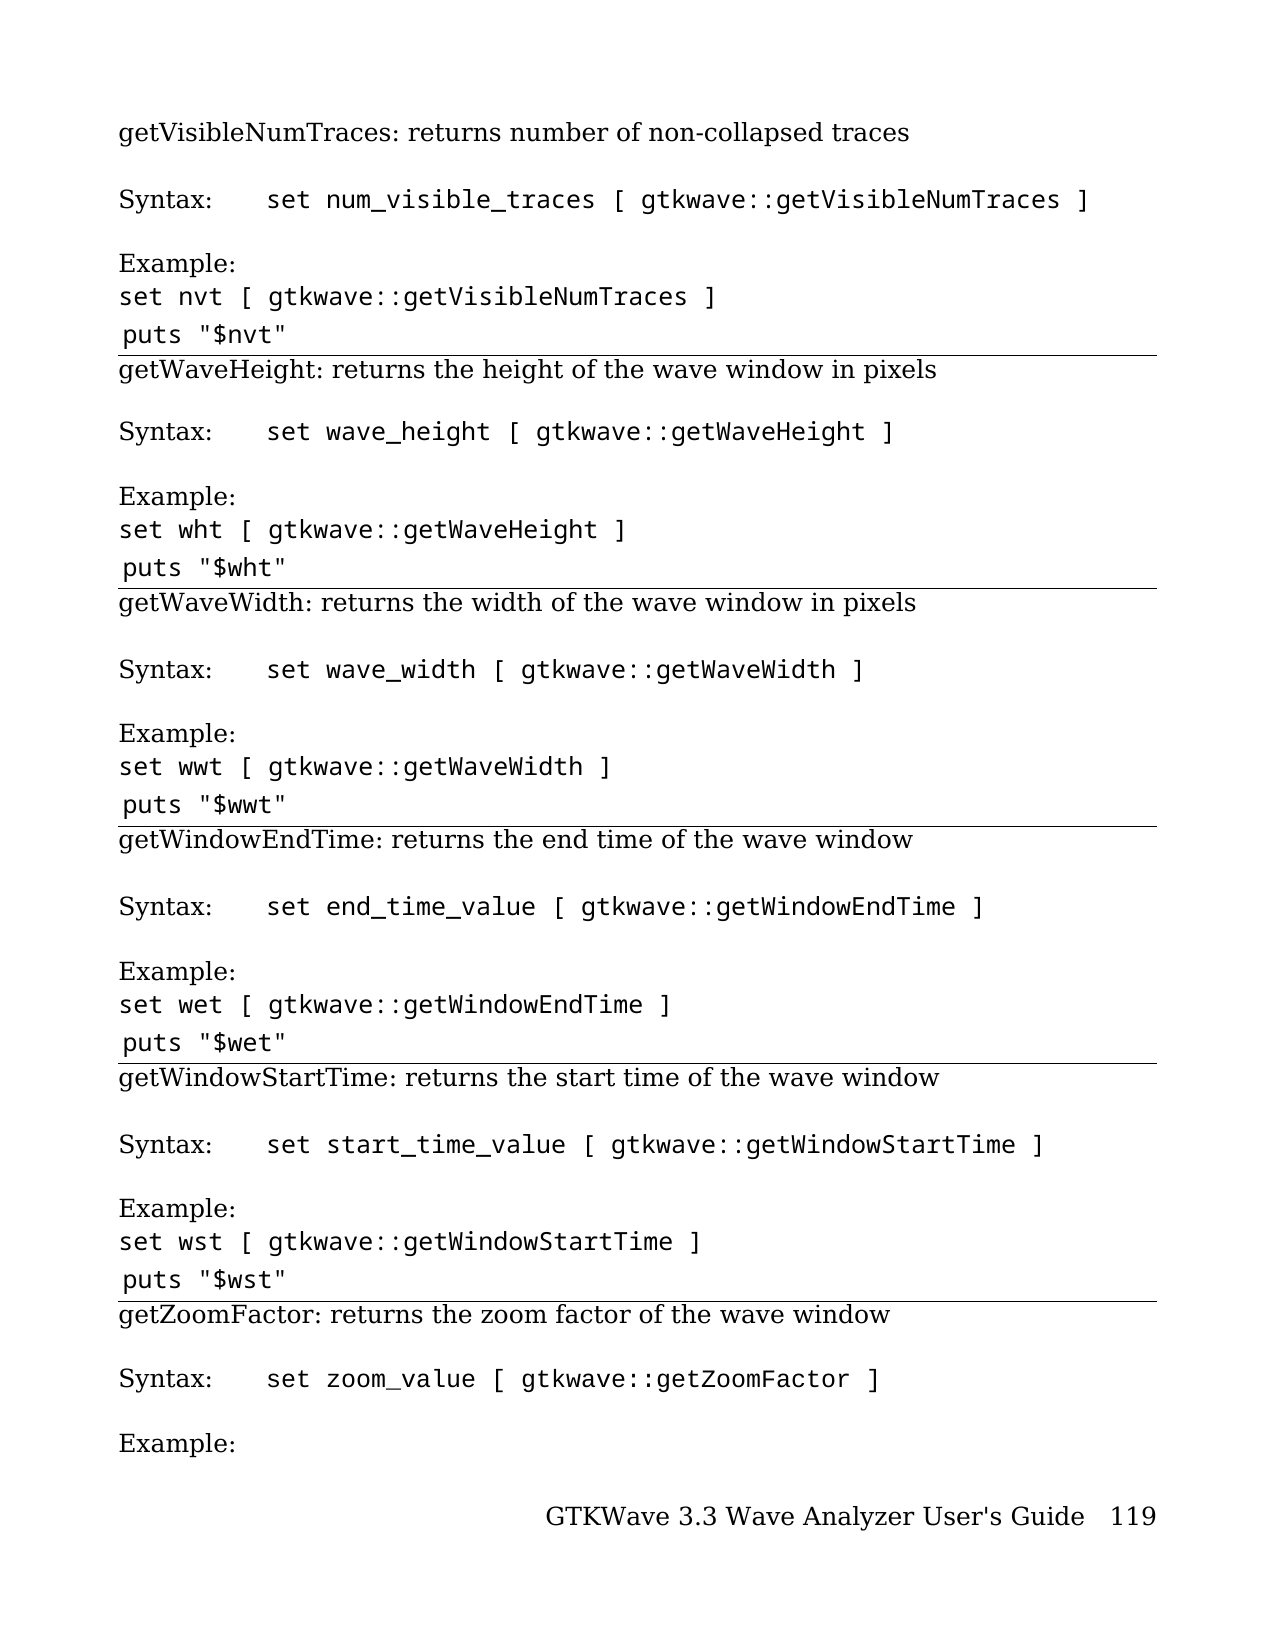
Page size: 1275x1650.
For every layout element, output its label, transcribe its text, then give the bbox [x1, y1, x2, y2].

text Example: [118, 719, 1157, 749]
text Syntax: set end_time_value [ gtkwave::getWindowEndTime ] [118, 889, 1157, 923]
text getWaveHeight: returns the height of the wave window in pixels [118, 356, 1157, 385]
text set wwt [ gtkwave::getWaveWidth ] [118, 749, 1157, 783]
text puts "$wst" [118, 1258, 1157, 1301]
text Syntax: set zoom_value [ gtkwave::getZoomFactor ] [118, 1364, 1157, 1395]
text set wst [ gtkwave::getWindowStartTime ] [118, 1224, 1157, 1258]
text getWindowEndTime: returns the end time of the wave window [118, 827, 1157, 855]
text set nvt [ gtkwave::getVisibleNumTraces ] [118, 279, 1157, 313]
text getWindowStartTime: returns the start time of the wave window [118, 1064, 1157, 1092]
text Example: [118, 1429, 1157, 1458]
text Syntax: set start_time_value [ gtkwave::getWindowStartTime ] [118, 1126, 1157, 1161]
text Example: [118, 249, 1157, 279]
text Syntax: set wave_height [ gtkwave::getWaveHeight ] [118, 414, 1157, 448]
text Syntax: set num_visible_traces [ gtkwave::getVisibleNumTraces ] [118, 181, 1157, 215]
text Syntax: set wave_width [ gtkwave::getWaveWidth ] [118, 651, 1157, 686]
text Example: [118, 482, 1157, 511]
text puts "$wwt" [118, 783, 1157, 826]
text getZoomFactor: returns the zoom factor of the wave window [118, 1302, 1157, 1330]
text getWaveWidth: returns the width of the wave window in pixels [118, 589, 1157, 617]
text puts "$wet" [118, 1020, 1157, 1063]
text set wet [ gtkwave::getWindowEndTime ] [118, 986, 1157, 1020]
text set wht [ gtkwave::getWaveHeight ] [118, 511, 1157, 545]
text puts "$wht" [118, 545, 1157, 588]
text getVisibleNumTraces: returns number of non-collapsed traces [118, 118, 1157, 147]
text Example: [118, 1194, 1157, 1224]
text Example: [118, 957, 1157, 986]
text puts "$nvt" [118, 313, 1157, 355]
